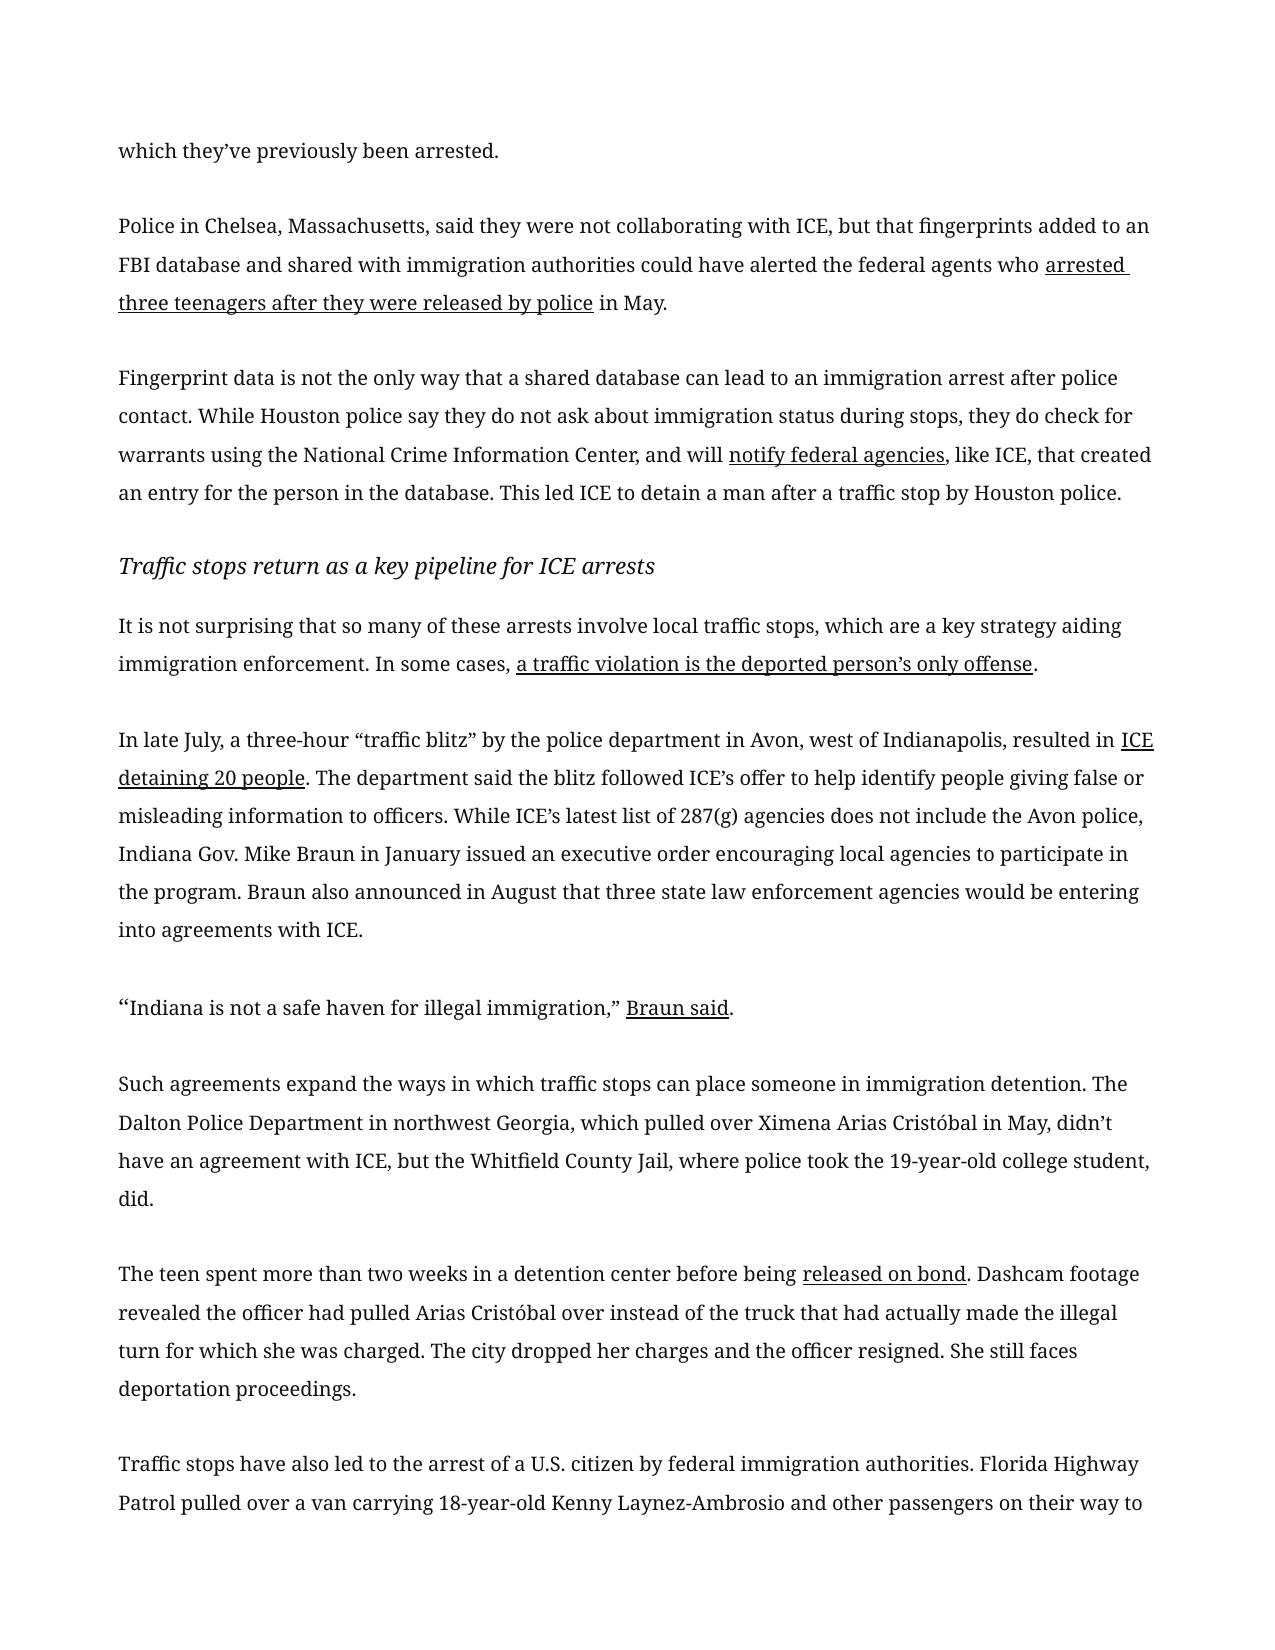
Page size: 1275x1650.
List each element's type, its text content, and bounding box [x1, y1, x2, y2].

table_header which they’ve previously been arrested. Police in Chelsea, Massachusetts, said they were not collaborating with ICE, but that fingerprints added to an FBI database and shared with immigration authorities could have alerted the federal agents who arrested three teenagers after they were released by police in May. Fingerprint data is not the only way that a shared database can lead to an immigration arrest after police contact. While Houston police say they do not ask about immigration status during stops, they do check for warrants using the National Crime Information Center, and will notify federal agencies, like ICE, that created an entry for the person in the database. This led ICE to detain a man after a traffic stop by Houston police. Traffic stops return as a key pipeline for ICE arrests It is not surprising that so many of these arrests involve local traffic stops, which are a key strategy aiding immigration enforcement. In some cases, a traffic violation is the deported person’s only offense. In late July, a three-hour “traffic blitz” by the police department in Avon, west of Indianapolis, resulted in ICE detaining 20 people. The department said the blitz followed ICE’s offer to help identify people giving false or misleading information to officers. While ICE’s latest list of 287(g) agencies does not include the Avon police, Indiana Gov. Mike Braun in January issued an executive order encouraging local agencies to participate in the program. Braun also announced in August that three state law enforcement agencies would be entering into agreements with ICE. “Indiana is not a safe haven for illegal immigration,” Braun said. Such agreements expand the ways in which traffic stops can place someone in immigration detention. The Dalton Police Department in northwest Georgia, which pulled over Ximena Arias Cristóbal in May, didn’t have an agreement with ICE, but the Whitfield County Jail, where police took the 19-year-old college student, did. The teen spent more than two weeks in a detention center before being released on bond. Dashcam footage revealed the officer had pulled Arias Cristóbal over instead of the truck that had actually made the illegal turn for which she was charged. The city dropped her charges and the officer resigned. She still faces deportation proceedings. Traffic stops have also led to the arrest of a U.S. citizen by federal immigration authorities. Florida Highway Patrol pulled over a van carrying 18-year-old Kenny Laynez-Ambrosio and other passengers on their way to [118, 118, 1157, 1516]
